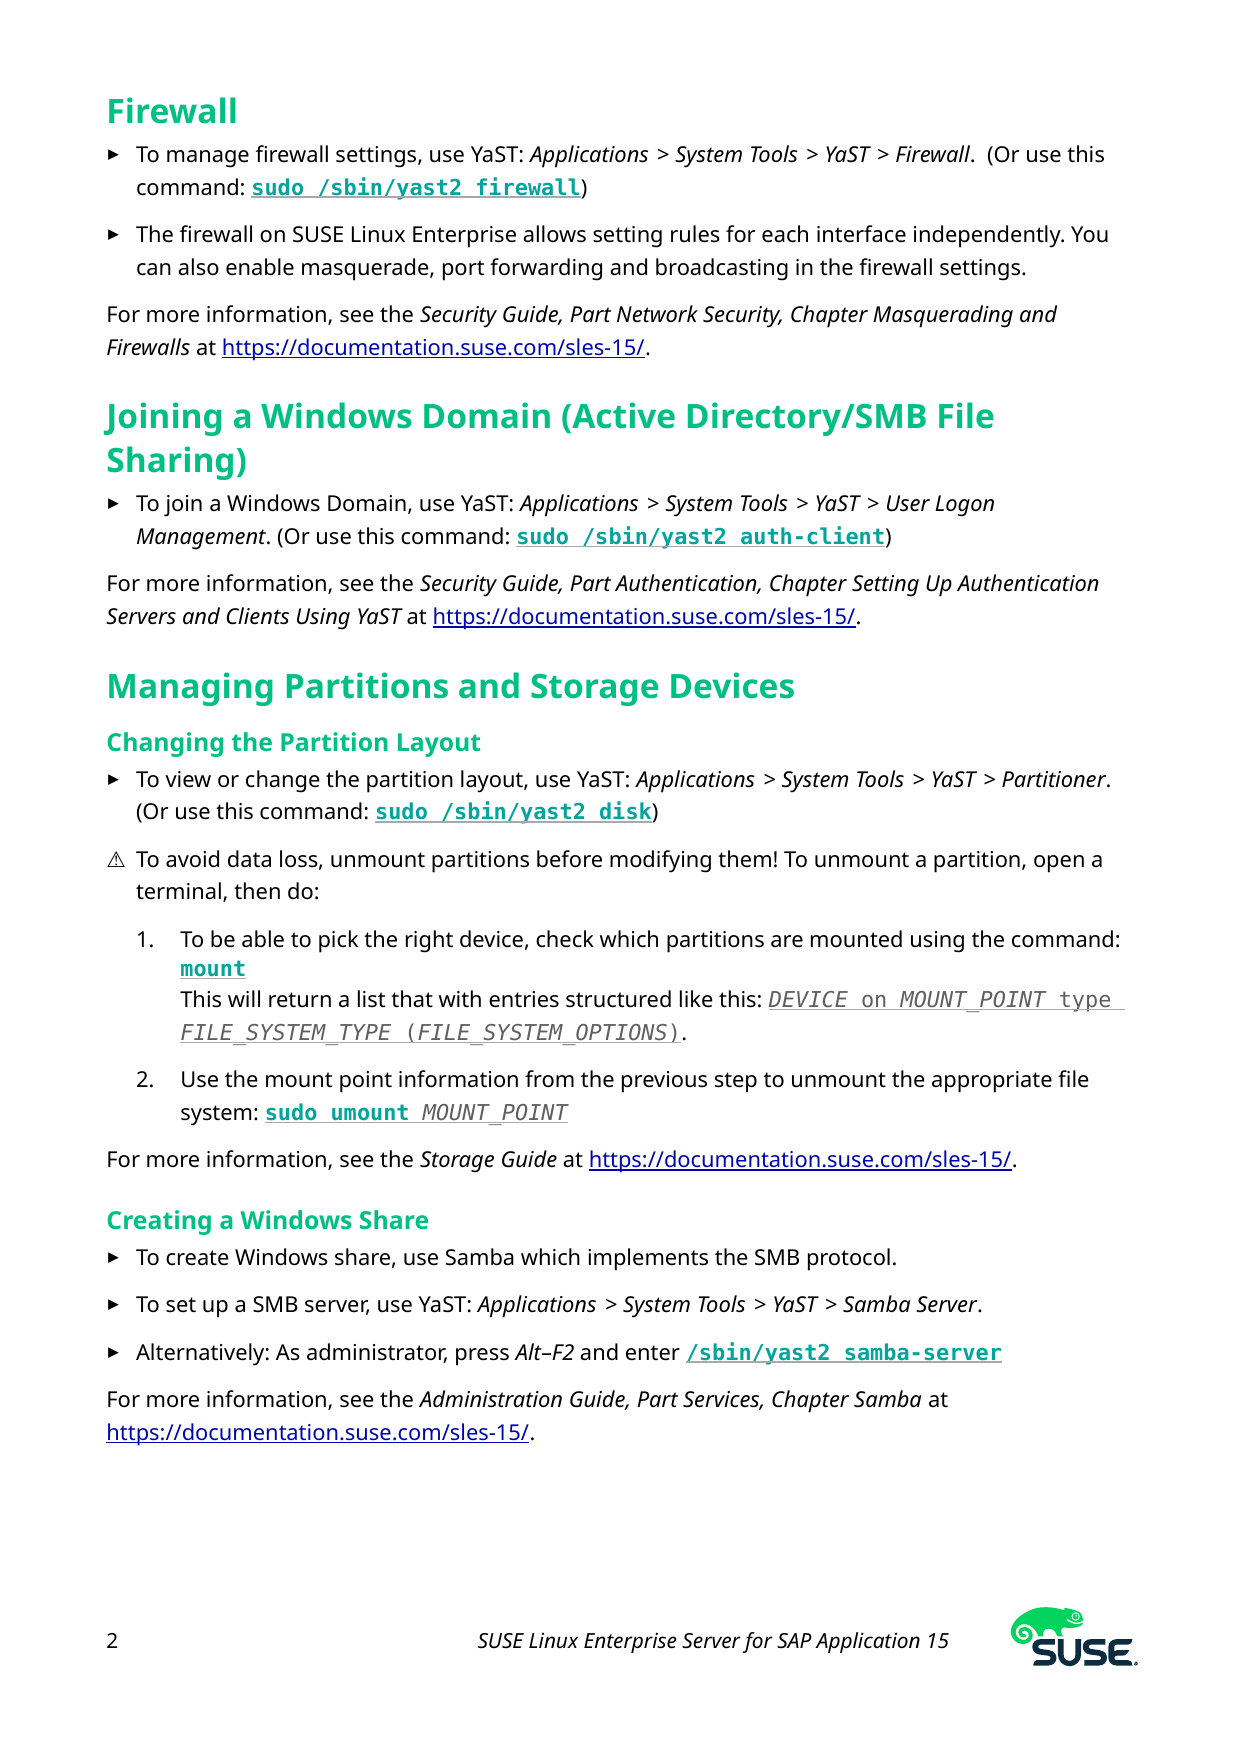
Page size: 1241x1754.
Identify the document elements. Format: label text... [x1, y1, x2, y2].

list To be able to pick the right device, check which partitions are mounted using the command: mount This will return a list that with entries structured like this: DEVICE on MOUNT_POINT type FILE_SYSTEM_TYPE (FILE_SYSTEM_OPTIONS). [136, 923, 1134, 1047]
subtitle Creating a Windows Share [106, 1203, 1134, 1236]
list Use the mount point information from the previous step to unmount the appropriate file system: sudo umount MOUNT_POINT [136, 1064, 1134, 1127]
subtitle Managing Partitions and Storage Devices [106, 663, 1134, 707]
list To join a Windows Domain, use YaST: Applications > System Tools > YaST > User Logon Management. (Or use this command: sudo /sbin/yast2 auth-client) [106, 488, 1134, 551]
list To avoid data loss, unmount partitions before modifying them! To unmount a partition, open a terminal, then do: [106, 843, 1134, 906]
subtitle Joining a Windows Domain (Active Directory/SMB File Sharing) [106, 393, 1134, 482]
text For more information, see the Administration Guide, Part Services, Chapter Samba at https://documentation.suse.com/sles-15/. [106, 1384, 1134, 1446]
subtitle Changing the Partition Layout [106, 725, 1134, 758]
text For more information, see the Security Guide, Part Network Security, Chapter Masquerading and Firewalls at https://documentation.suse.com/sles-15/. [106, 299, 1134, 361]
subtitle Firewall [106, 88, 1134, 133]
text For more information, see the Storage Guide at https://documentation.suse.com/sles-15/. [106, 1144, 1134, 1174]
list To set up a SMB server, use YaST: Applications > System Tools > YaST > Samba Server. [106, 1289, 1134, 1319]
list The firewall on SUSE Linux Enterprise allows setting rules for each interface independently. You can also enable masquerade, port forwarding and broadcasting in the firewall settings. [106, 219, 1134, 281]
list Alternatively: As administrator, press Alt–F2 and enter /sbin/yast2 samba-server [106, 1337, 1134, 1366]
list To create Windows share, use Samba which implements the SMB protocol. [106, 1242, 1134, 1272]
list To manage firewall settings, use YaST: Applications > System Tools > YaST > Firewall. (Or use this command: sudo /sbin/yast2 firewall) [106, 139, 1134, 201]
text For more information, see the Security Guide, Part Authentication, Chapter Setting Up Authentication Servers and Clients Using YaST at https://documentation.suse.com/sles-15/. [106, 568, 1134, 631]
list To view or change the partition layout, use YaST: Applications > System Tools > YaST > Partitioner. (Or use this command: sudo /sbin/yast2 disk) [106, 763, 1134, 826]
